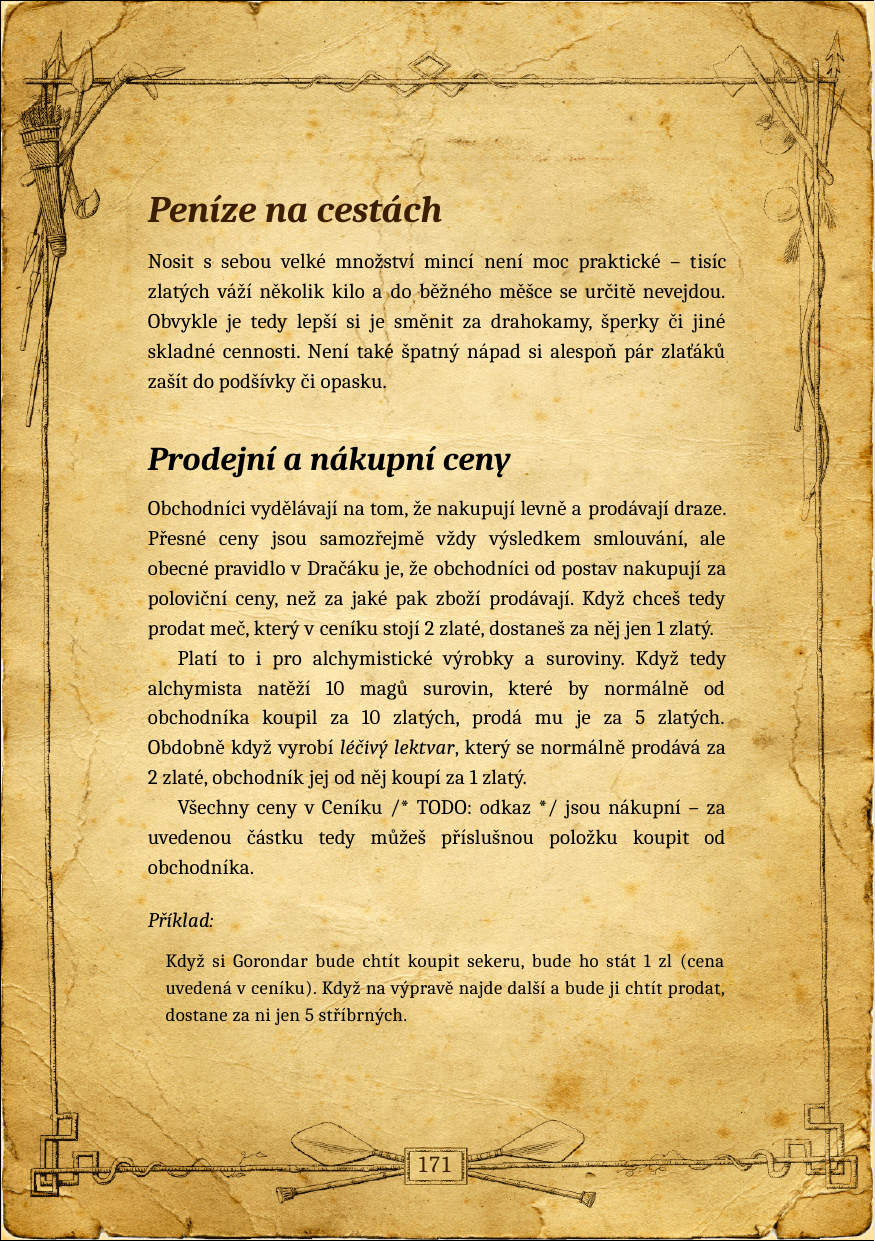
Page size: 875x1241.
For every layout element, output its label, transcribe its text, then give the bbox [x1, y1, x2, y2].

text Obchodníci vydělávají na tom, že nakupují levně a⁠ prodávají draze. Přesné ceny jsou samozřejmě vždy výsledkem smlouvání, ale obecné pravidlo v⁠ Dračáku je, že obchodníci od postav nakupují za poloviční ceny, než za jaké pak zboží prodávají. Když chceš tedy prodat meč, který v⁠ ceníku stojí 2 zlaté, dostaneš za něj jen 1 zlatý. Platí to i⁠ pro alchymistické výrobky a⁠ suroviny. Když tedy alchymista natěží 10 magů surovin, které by normálně od obchodníka koupil za 10 zlatých, prodá mu je za 5 zlatých. Obdobně když vyrobí léčivý lektvar, který se normálně prodává za 2 zlaté, obchodník jej od něj koupí za 1 zlatý. Všechny ceny v Ceníku /* TODO: odkaz */ jsou nákupní – za uvedenou částku tedy můžeš příslušnou položku koupit od obchodníka. [148, 497, 726, 879]
picture [1, 1, 874, 1240]
subtitle Peníze na cestách [148, 189, 726, 232]
text Nosit s⁠ sebou velké množství mincí není moc praktické – tisíc zlatých váží několik kilo a⁠ do běžného měšce se určitě nevejdou. Obvykle je tedy lepší si je směnit za drahokamy, šperky či jiné skladné cennosti. Není také špatný nápad si alespoň pár zlaťáků zašít do podšívky či opasku. [148, 250, 726, 393]
text Příklad: [148, 909, 726, 933]
text Když si Gorondar bude chtít koupit sekeru, bude ho stát 1 zl (cena uvedená v ceníku). Když na výpravě najde další a bude ji chtít prodat, dostane za ni jen 5 stříbrných. [165, 951, 726, 1026]
subtitle Prodejní a⁠ nákupní ceny [148, 441, 726, 479]
